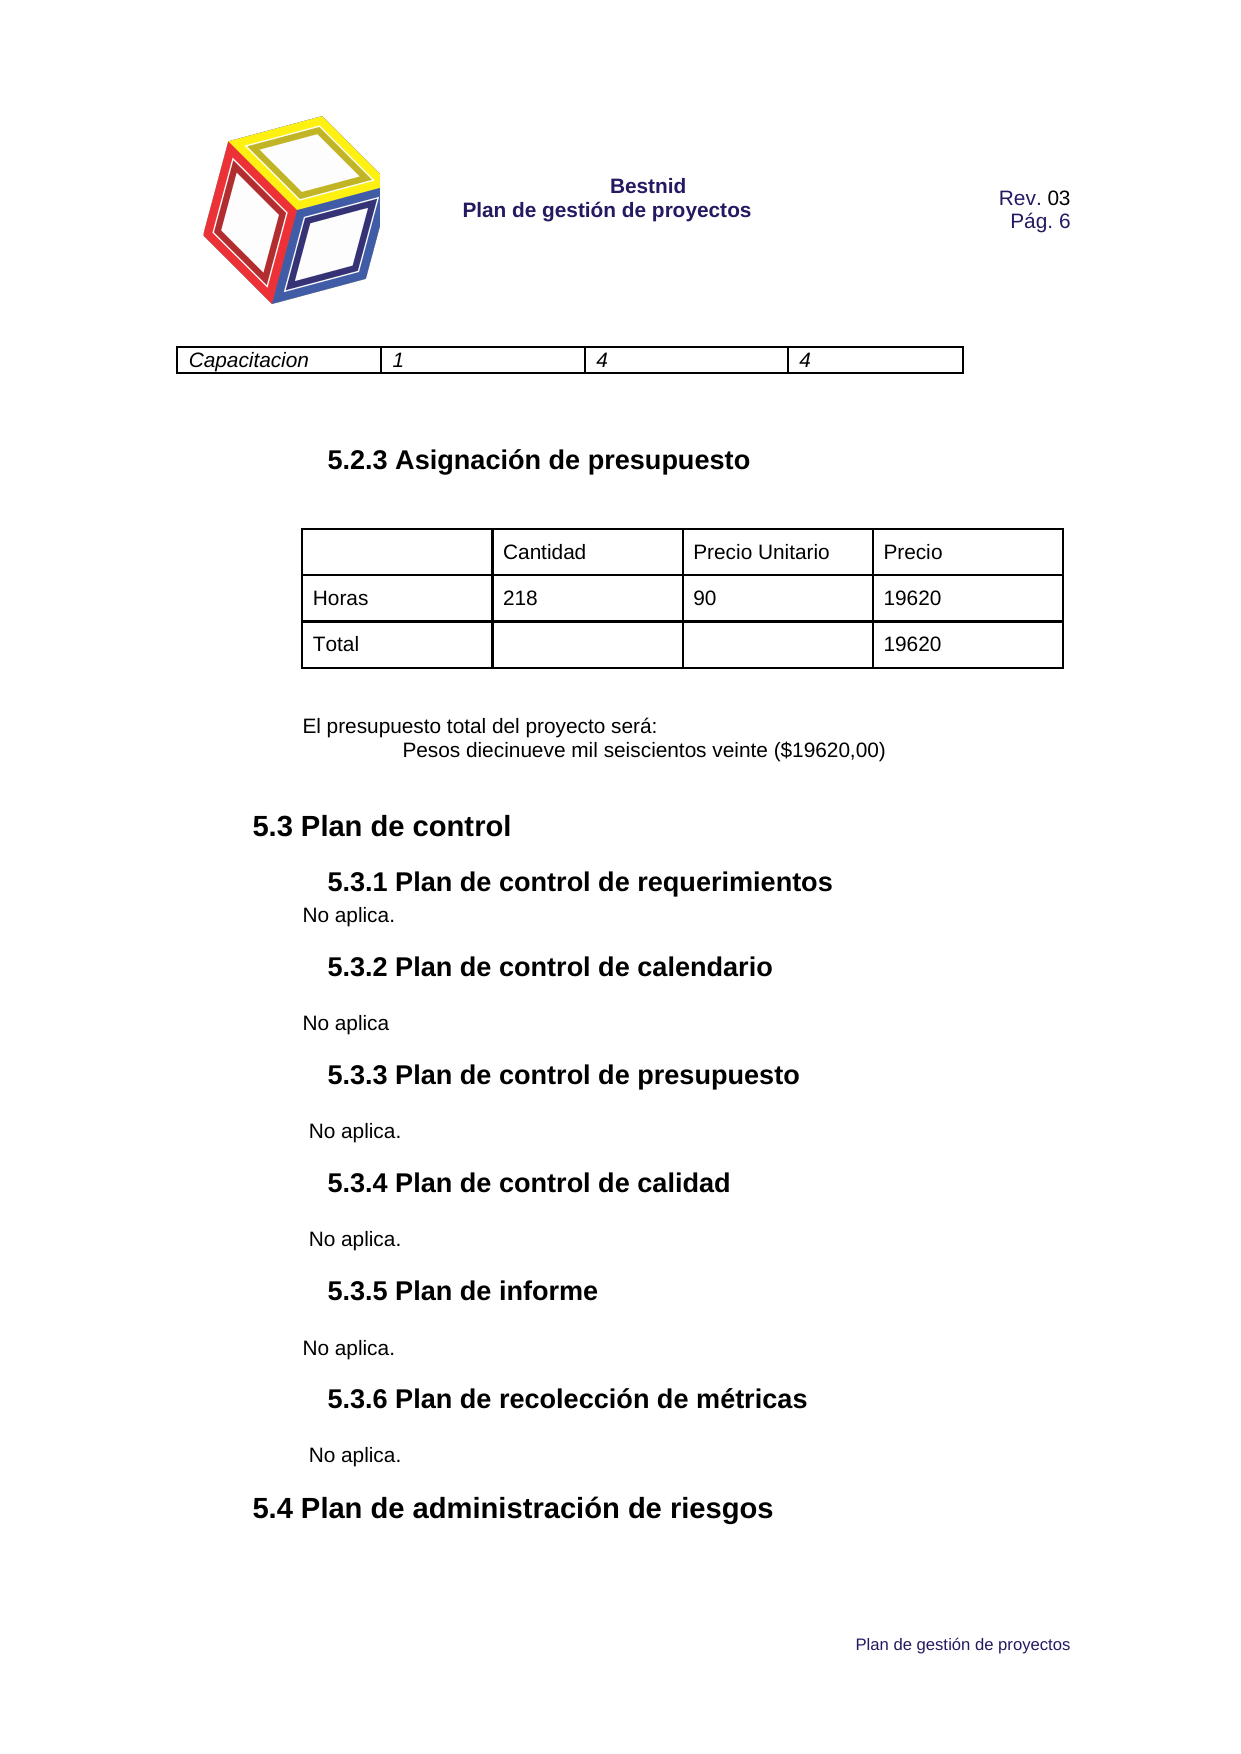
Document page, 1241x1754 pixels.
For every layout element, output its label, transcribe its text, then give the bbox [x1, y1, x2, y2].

text No aplica. [308, 1444, 1063, 1467]
table_cell [684, 623, 872, 667]
subtitle 5.3.3 Plan de control de presupuesto [327, 1060, 1063, 1091]
table_cell 19620 [874, 623, 1062, 667]
table_cell 1 [382, 348, 584, 372]
table_cell Horas [303, 576, 491, 620]
subtitle 5.3.6 Plan de recolección de métricas [327, 1384, 1063, 1414]
text No aplica [302, 1012, 1063, 1035]
text No aplica. [302, 904, 1063, 927]
picture [203, 116, 380, 304]
text No aplica. [302, 1336, 1063, 1359]
text No aplica. [308, 1228, 1063, 1251]
table_header [303, 530, 491, 574]
table_header Precio Unitario [684, 530, 872, 574]
table_cell [494, 623, 682, 667]
subtitle 5.3.1 Plan de control de requerimientos [327, 867, 1063, 898]
table_cell Capacitacion [178, 348, 380, 372]
subtitle 5.3 Plan de control [177, 810, 1063, 842]
table_header Precio [874, 530, 1062, 574]
table_cell 90 [684, 576, 872, 620]
table_cell Total [303, 623, 491, 667]
subtitle 5.2.3 Asignación de presupuesto [327, 445, 1063, 475]
table_header Cantidad [494, 530, 682, 574]
text Pesos diecinueve mil seiscientos veinte ($19620,00) [377, 738, 1063, 762]
table_cell 4 [789, 348, 962, 372]
subtitle 5.3.5 Plan de informe [327, 1276, 1063, 1307]
table_cell 4 [586, 348, 787, 372]
text El presupuesto total del proyecto será: [302, 715, 1063, 738]
subtitle 5.3.2 Plan de control de calendario [327, 952, 1063, 982]
table_cell 19620 [874, 576, 1062, 620]
subtitle 5.3.4 Plan de control de calidad [327, 1168, 1063, 1198]
table_cell 218 [494, 576, 682, 620]
subtitle 5.4 Plan de administración de riesgos [252, 1492, 1063, 1525]
text No aplica. [308, 1120, 1063, 1143]
